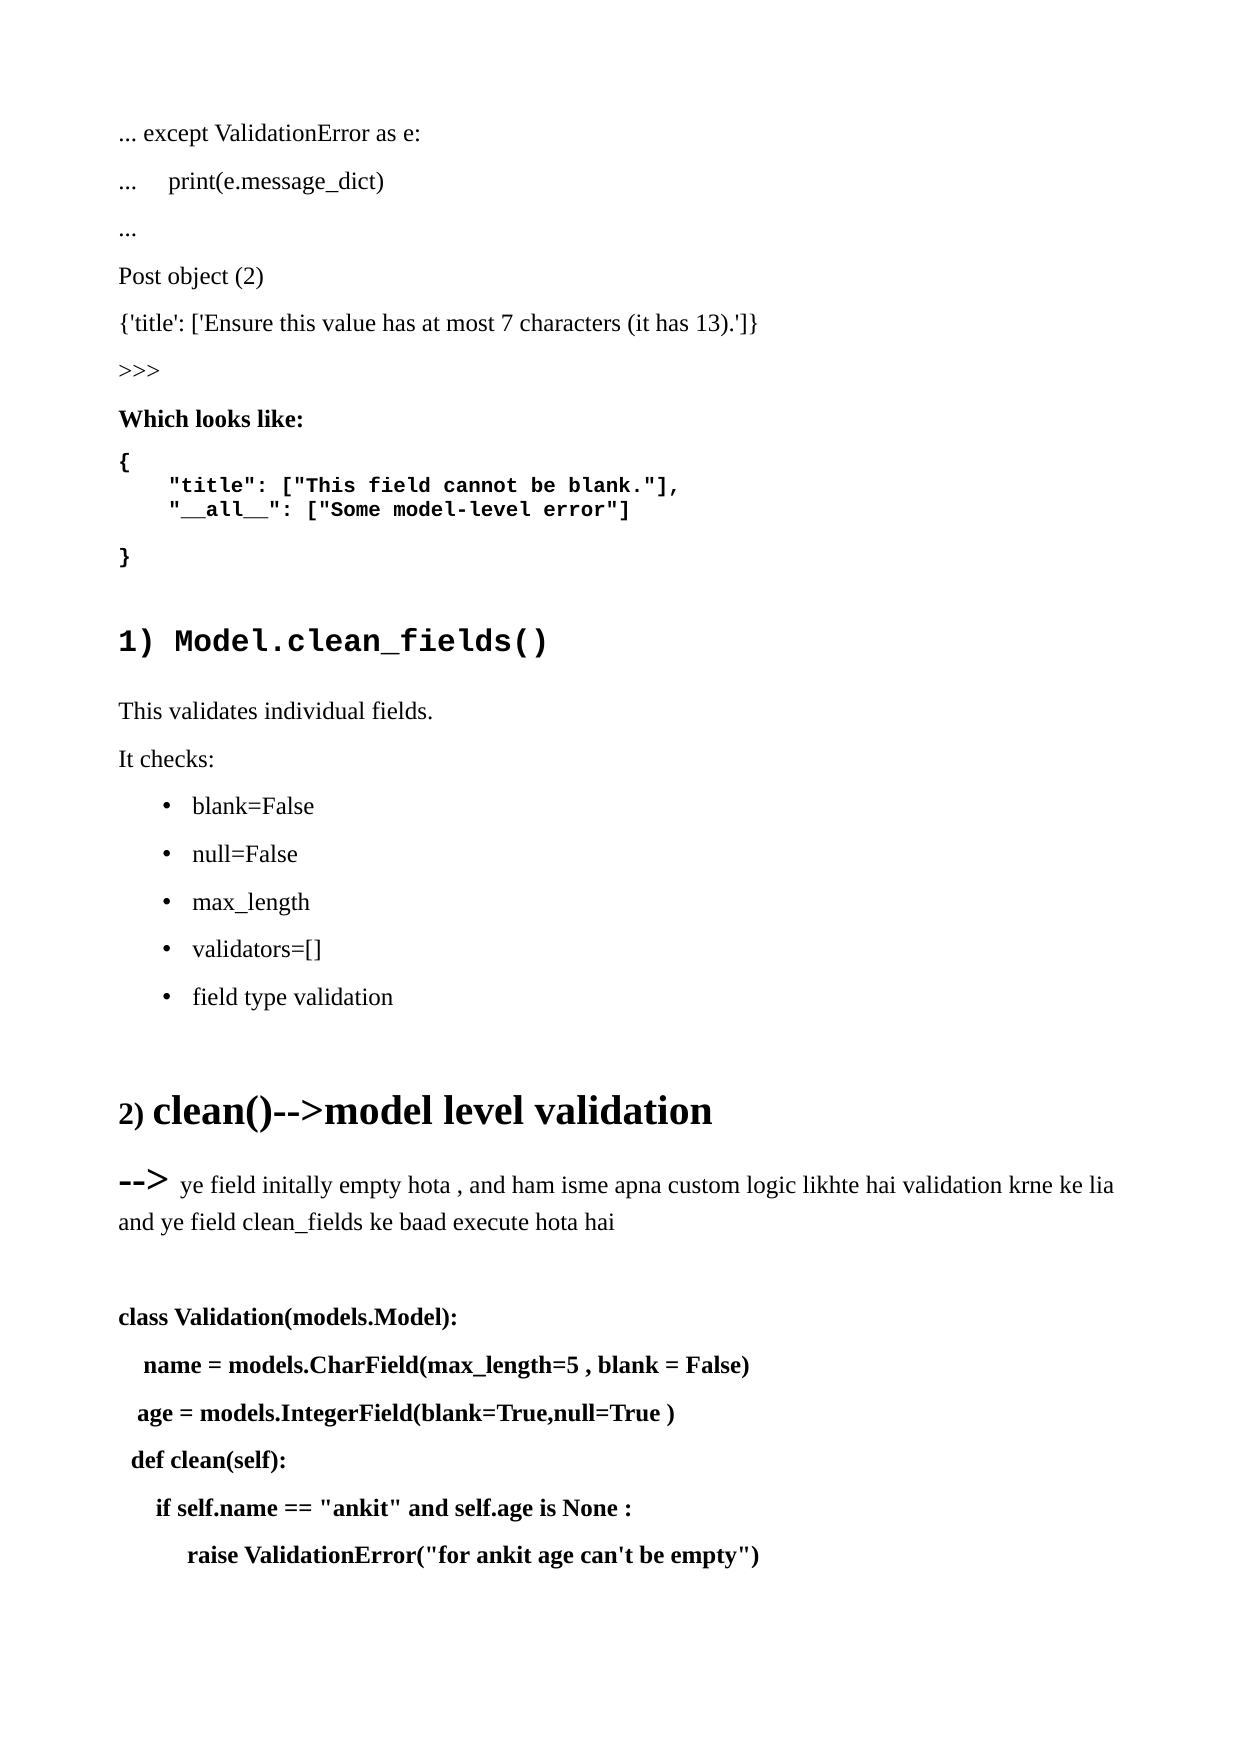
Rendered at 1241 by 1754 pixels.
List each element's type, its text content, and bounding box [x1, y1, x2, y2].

list validators=[] [162, 934, 1122, 963]
list null=False [162, 839, 1122, 868]
text It checks: [118, 744, 1122, 773]
text --> ye field initally empty hota , and ham isme apna custom logic likhte hai validation krne ke lia and ye field clean_fields ke baad execute hota hai [118, 1155, 1122, 1236]
text ... print(e.message_dict) [118, 166, 1122, 194]
text ... [118, 213, 1122, 242]
text def clean(self): [118, 1445, 1122, 1474]
list max_length [162, 887, 1122, 915]
text } [118, 546, 1122, 569]
text 1) Model.clean_fields() [118, 625, 1122, 661]
text ... except ValidationError as e: [118, 118, 1122, 147]
text Which looks like: [118, 404, 1122, 432]
text {'title': ['Ensure this value has at most 7 characters (it has 13).']} [118, 308, 1122, 337]
text raise ValidationError("for ankit age can't be empty") [118, 1540, 1122, 1569]
text { [118, 451, 1122, 475]
text age = models.IntegerField(blank=True,null=True ) [118, 1398, 1122, 1426]
text class Validation(models.Model): [118, 1302, 1122, 1331]
list blank=False [162, 791, 1122, 820]
text "__all__": ["Some model-level error"] [118, 499, 1122, 522]
text This validates individual fields. [118, 696, 1122, 725]
text Post object (2) [118, 261, 1122, 290]
list field type validation [162, 982, 1122, 1011]
text name = models.CharField(max_length=5 , blank = False) [118, 1350, 1122, 1379]
text if self.name == "ankit" and self.age is None : [118, 1493, 1122, 1522]
text >>> [118, 356, 1122, 385]
text 2) clean()-->model level validation [118, 1085, 1122, 1133]
text "title": ["This field cannot be blank."], [118, 475, 1122, 499]
